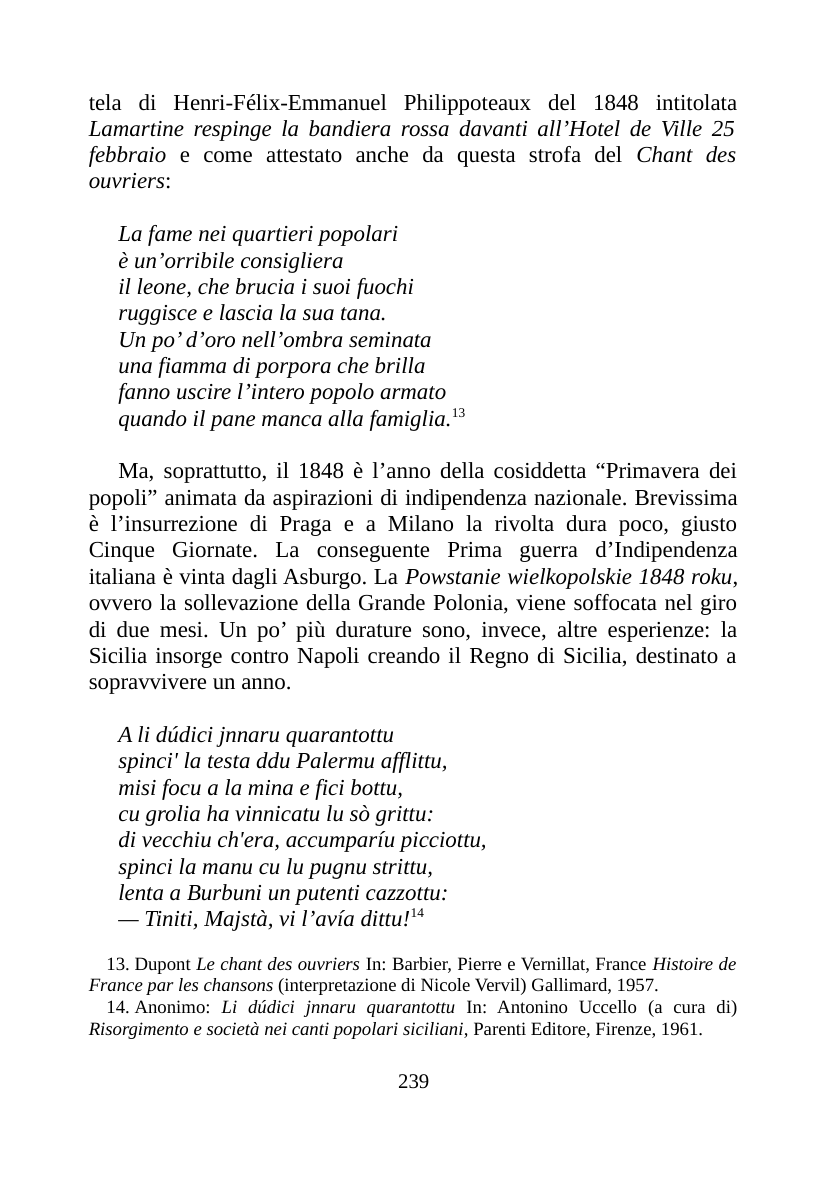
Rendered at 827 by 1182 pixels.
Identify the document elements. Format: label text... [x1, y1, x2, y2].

text cu grolia ha vinnicatu lu sò grittu: [88, 800, 738, 826]
text Dupont Le chant des ouvriers In: Barbier, Pierre e Vernillat, France Histoire de France par les chansons (interpretazione di Nicole Vervil) Gallimard, 1957. [88, 953, 738, 996]
text misi focu a la mina e fici bottu, [88, 774, 738, 800]
text spinci' la testa ddu Palermu afflittu, [88, 747, 738, 774]
text La fame nei quartieri popolari [88, 220, 738, 247]
text Ma, soprattutto, il 1848 è l’anno della cosiddetta “Primavera dei popoli” animata da aspirazioni di indipendenza nazionale. Brevissima è l’insurrezione di Praga e a Milano la rivolta dura poco, giusto Cinque Giornate. La conseguente Prima guerra d’Indipendenza italiana è vinta dagli Asburgo. La Powstanie wielkopolskie 1848 roku, ovvero la sollevazione della Grande Polonia, viene soffocata nel giro di due mesi. Un po’ più durature sono, invece, altre esperienze: la Sicilia insorge contro Napoli creando il Regno di Sicilia, destinato a sopravvivere un anno. [88, 457, 738, 695]
text lenta a Burbuni un putenti cazzottu: [88, 879, 738, 906]
text Anonimo: Li dúdici jnnaru quarantottu In: Antonino Uccello (a cura di) Risorgimento e società nei canti popolari siciliani, Parenti Editore, Firenze, 1961. [88, 996, 738, 1039]
text fanno uscire l’intero popolo armato [88, 378, 738, 405]
text spinci la manu cu lu pugnu strittu, [88, 853, 738, 879]
text una fiamma di porpora che brilla [88, 352, 738, 378]
text è un’orribile consigliera [88, 247, 738, 273]
text di vecchiu ch'era, accumparíu picciottu, [88, 826, 738, 853]
text A li dúdici jnnaru quarantottu [88, 721, 738, 747]
text Un po’ d’oro nell’ombra seminata [88, 326, 738, 352]
text quando il pane manca alla famiglia. [88, 405, 738, 431]
text ruggisce e lascia la sua tana. [88, 299, 738, 326]
text il leone, che brucia i suoi fuochi [88, 273, 738, 299]
text tela di Henri-Félix-Emmanuel Philippoteaux del 1848 intitolata Lamartine respinge la bandiera rossa davanti all’Hotel de Ville 25 febbraio e come attestato anche da questa strofa del Chant des ouvriers: [88, 88, 738, 194]
text — Tiniti, Majstà, vi l’avía dittu! [88, 906, 738, 932]
